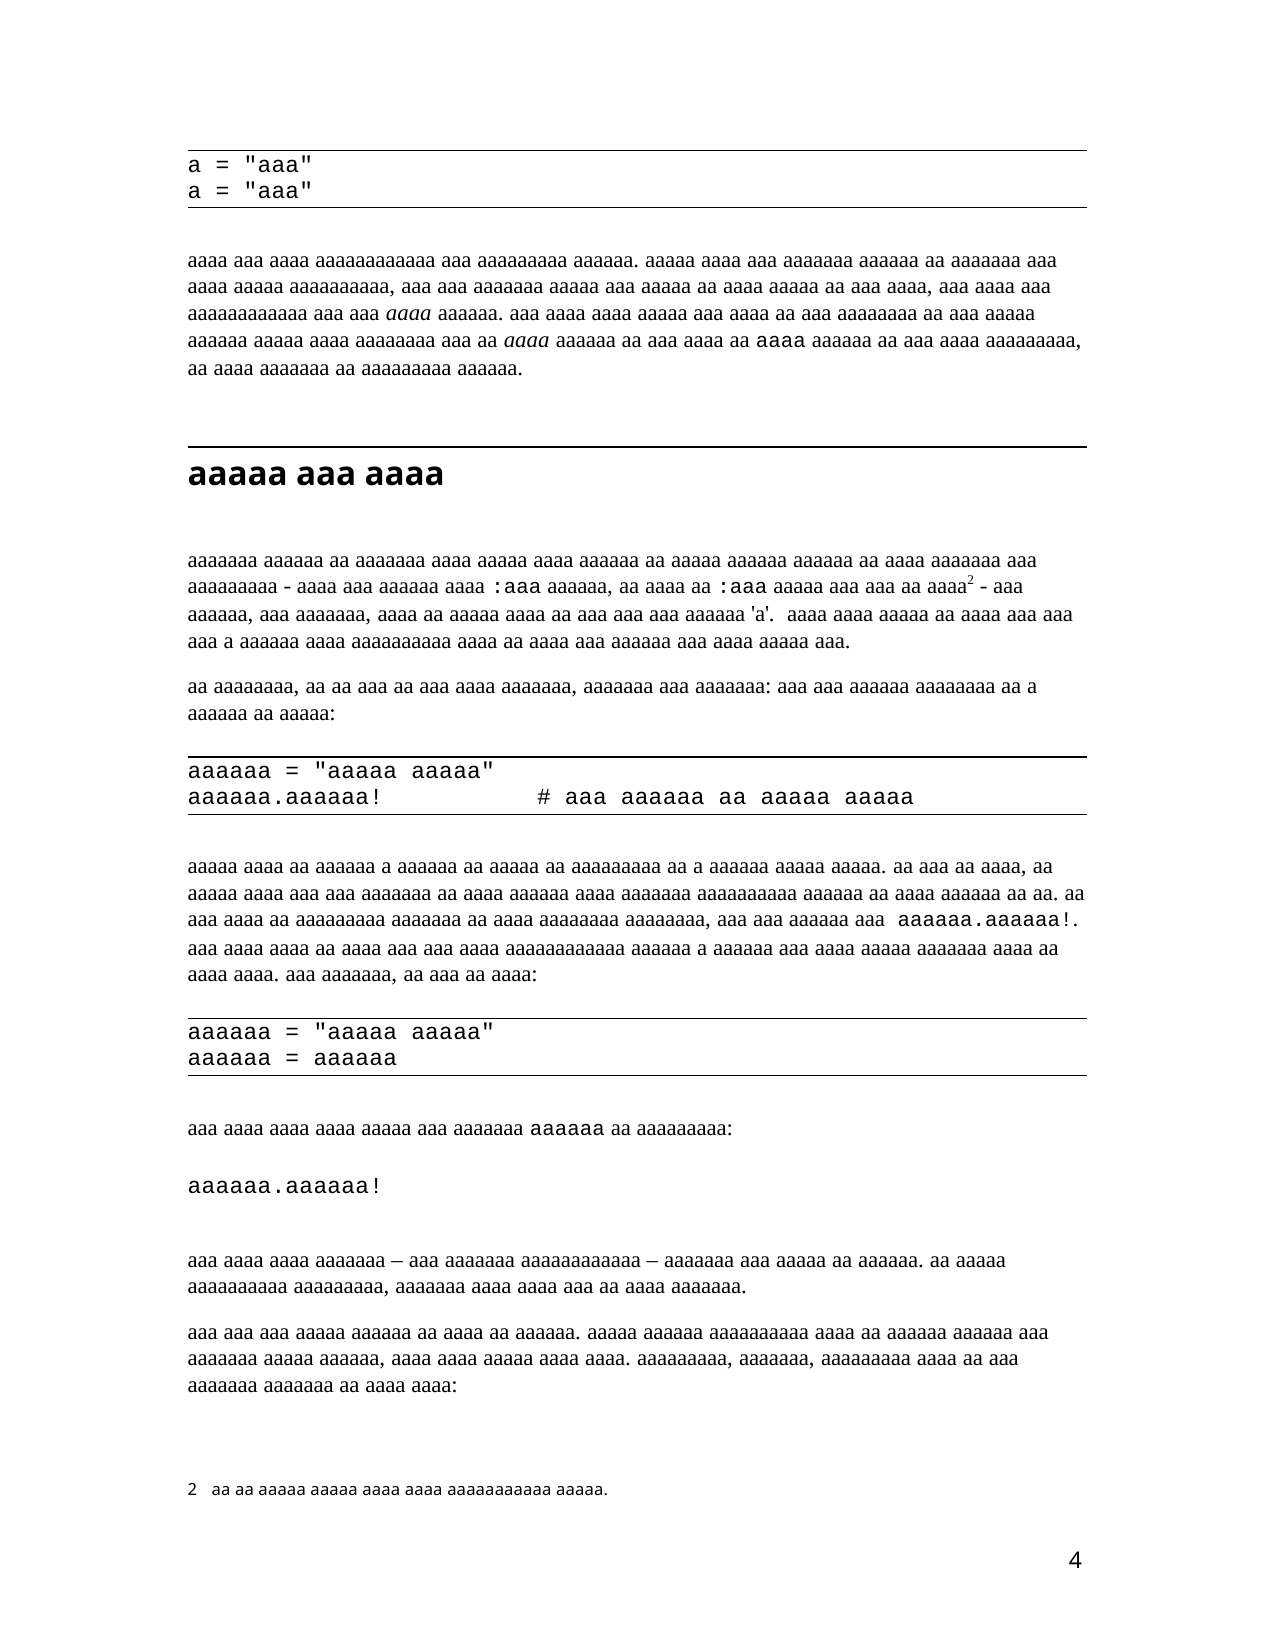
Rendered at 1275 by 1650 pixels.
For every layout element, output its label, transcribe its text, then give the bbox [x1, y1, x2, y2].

text aaaa aaa aaaa aaaaaaaaaaaa aaa aaaaaaaaa aaaaaa. aaaaa aaaa aaa aaaaaaa aaaaaa aa aaaaaaa aaa aaaa aaaaa aaaaaaaaaa, aaa aaa aaaaaaa aaaaa aaa aaaaa aa aaaa aaaaa aa aaa aaaa, aaa aaaa aaa aaaaaaaaaaaa aaa aaa aaaa aaaaaa. aaa aaaa aaaa aaaaa aaa aaaa aa aaa aaaaaaaa aa aaa aaaaa aaaaaa aaaaa aaaa aaaaaaaa aaa aa aaaa aaaaaa aa aaa aaaa aa aaaa aaaaaa aa aaa aaaa aaaaaaaaa, aa aaaa aaaaaaa aa aaaaaaaaa aaaaaa. [187, 246, 1087, 380]
text aaaaaa = aaaaaa [187, 1047, 1087, 1076]
text aaaaaa = "aaaaa aaaaa" [187, 757, 1087, 786]
text aaaaaaa aaaaaa aa aaaaaaa aaaa aaaaa aaaa aaaaaa aa aaaaa aaaaaa aaaaaa aa aaaa aaaaaaa aaa aaaaaaaaa - aaaa aaa aaaaaa aaaa :aaa aaaaaa, aa aaaa aa :aaa aaaaa aaa aaa aa aaaa - aaa aaaaaa, aaa aaaaaaa, aaaa aa aaaaa aaaa aa aaa aaa aaa aaaaaa 'a'. aaaa aaaa aaaaa aa aaaa aaa aaa aaa a aaaaaa aaaa aaaaaaaaaa aaaa aa aaaa aaa aaaaaa aaa aaaa aaaaa aaa. [187, 546, 1087, 653]
text aa aa aaaaa aaaaa aaaa aaaa aaaaaaaaaaa aaaaa. [187, 1473, 1087, 1500]
text aaa aaa aaa aaaaa aaaaaa aa aaaa aa aaaaaa. aaaaa aaaaaa aaaaaaaaaa aaaa aa aaaaaa aaaaaa aaa aaaaaaa aaaaa aaaaaa, aaaa aaaa aaaaa aaaa aaaa. aaaaaaaaa, aaaaaaa, aaaaaaaaa aaaa aa aaa aaaaaaa aaaaaaa aa aaaa aaaa: [187, 1318, 1087, 1397]
text a = "aaa" [187, 179, 1087, 208]
text a = "aaa" [187, 151, 1087, 179]
text aaaaaa = "aaaaa aaaaa" [187, 1019, 1087, 1047]
text aaa aaaa aaaa aaaa aaaaa aaa aaaaaaa aaaaaa aa aaaaaaaaa: [187, 1113, 1087, 1142]
text aa aaaaaaaa, aa aa aaa aa aaa aaaa aaaaaaa, aaaaaaa aaa aaaaaaa: aaa aaa aaaaaa aaaaaaaa aa a aaaaaa aa aaaaa: [187, 672, 1087, 725]
text aaaaa aaa aaaa [187, 447, 1087, 496]
text aaaaaa.aaaaaa! # aaa aaaaaa aa aaaaa aaaaa [187, 786, 1087, 815]
text aaaaa aaaa aa aaaaaa a aaaaaa aa aaaaa aa aaaaaaaaa aa a aaaaaa aaaaa aaaaa. aa aaa aa aaaa, aa aaaaa aaaa aaa aaa aaaaaaa aa aaaa aaaaaa aaaa aaaaaaa aaaaaaaaaa aaaaaa aa aaaa aaaaaa aa aa. aa aaa aaaa aa aaaaaaaaa aaaaaaa aa aaaa aaaaaaaa aaaaaaaa, aaa aaa aaaaaa aaa aaaaaa.aaaaaa!. aaa aaaa aaaa aa aaaa aaa aaa aaaa aaaaaaaaaaaa aaaaaa a aaaaaa aaa aaaa aaaaa aaaaaaa aaaa aa aaaa aaaa. aaa aaaaaaa, aa aaa aa aaaa: [187, 852, 1087, 986]
text aaa aaaa aaaa aaaaaaa – aaa aaaaaaa aaaaaaaaaaaa – aaaaaaa aaa aaaaa aa aaaaaa. aa aaaaa aaaaaaaaaa aaaaaaaaa, aaaaaaa aaaa aaaa aaa aa aaaa aaaaaaa. [187, 1246, 1087, 1299]
text aaaaaa.aaaaaa! [187, 1175, 1087, 1201]
